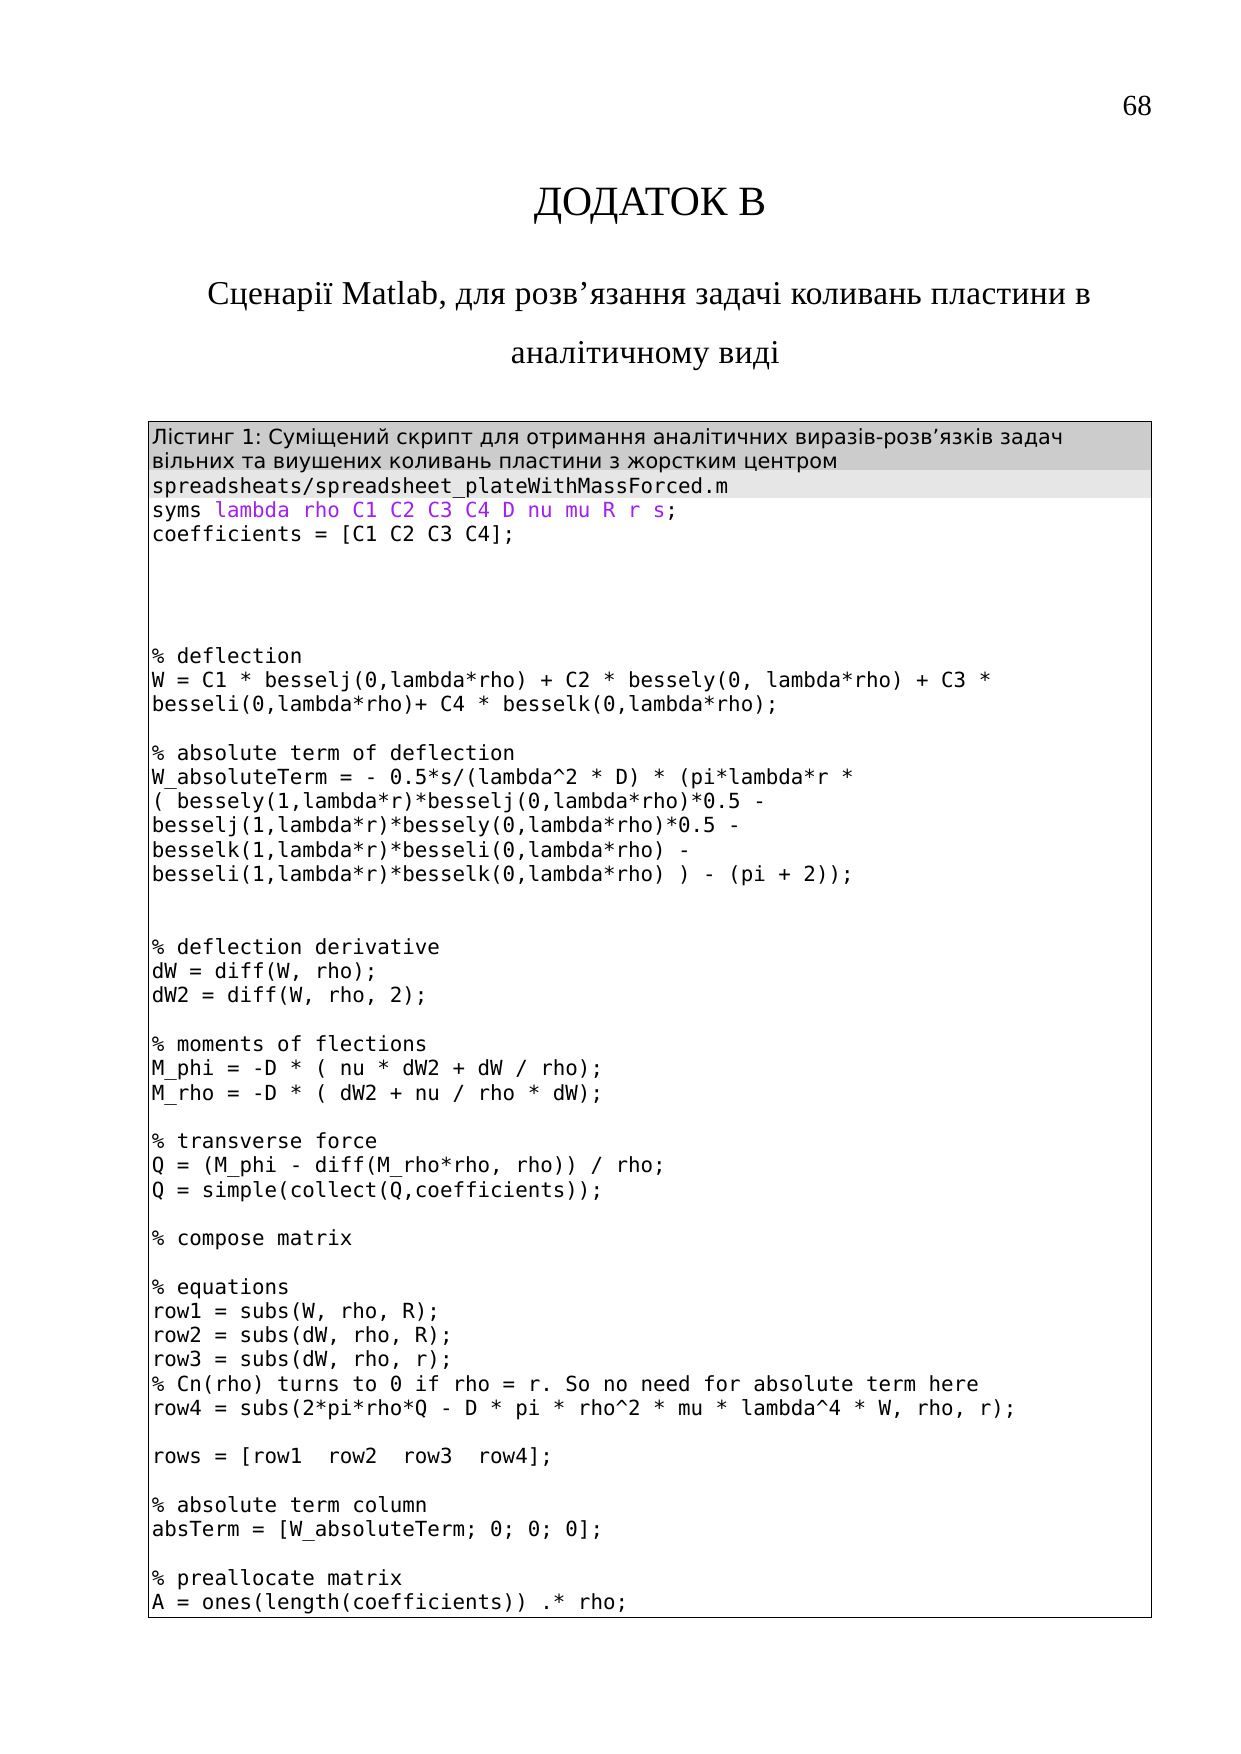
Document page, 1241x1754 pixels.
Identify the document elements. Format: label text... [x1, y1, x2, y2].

text row4 = subs(2*pi*rho*Q - D * pi * rho^2 * mu * lambda^4 * W, rho, r); [149, 1392, 1151, 1420]
text % preallocate matrix [149, 1562, 1151, 1586]
text syms lambda rho C1 C2 C3 C4 D nu mu R r s; [149, 494, 1151, 518]
text % compose matrix [149, 1222, 1151, 1250]
text coefficients = [C1 C2 C3 C4]; [149, 518, 1151, 547]
text Q = simple(collect(Q,coefficients)); [149, 1174, 1151, 1202]
text Q = (M_phi - diff(M_rho*rho, rho)) / rho; [149, 1149, 1151, 1174]
subtitle Додаток В [148, 176, 1152, 224]
text Сценарії Matlab, для розв’язання задачі коливань пластини в аналітичному виді [148, 273, 1152, 371]
text % absolute term of deflection [149, 737, 1151, 761]
text % moments of flections [149, 1028, 1151, 1052]
text absTerm = [W_absoluteTerm; 0; 0; 0]; [149, 1513, 1151, 1542]
text spreadsheats/spreadsheet_plateWithMassForced.m [149, 470, 1151, 494]
text % absolute term column [149, 1489, 1151, 1513]
text % deflection [149, 640, 1151, 664]
text % equations [149, 1271, 1151, 1295]
text row1 = subs(W, rho, R); [149, 1295, 1151, 1319]
text A = ones(length(coefficients)) .* rho; [149, 1586, 1151, 1617]
text Лістинг 1: Суміщений скрипт для отримання аналітичних виразів-розв’язків задач вільних та виушених коливань пластини з жорстким центром [149, 422, 1151, 470]
text % deflection derivative [149, 931, 1151, 955]
text row3 = subs(dW, rho, r); [149, 1343, 1151, 1368]
text row2 = subs(dW, rho, R); [149, 1319, 1151, 1343]
text M_rho = -D * ( dW2 + nu / rho * dW); [149, 1077, 1151, 1105]
text W = C1 * besselj(0,lambda*rho) + C2 * bessely(0, lambda*rho) + C3 * besseli(0,lambda*rho)+ C4 * besselk(0,lambda*rho); [149, 664, 1151, 716]
text dW = diff(W, rho); [149, 955, 1151, 979]
text % Cn(rho) turns to 0 if rho = r. So no need for absolute term here [149, 1368, 1151, 1392]
text % transverse force [149, 1125, 1151, 1149]
text rows = [row1 row2 row3 row4]; [149, 1441, 1151, 1469]
text M_phi = -D * ( nu * dW2 + dW / rho); [149, 1052, 1151, 1077]
text dW2 = diff(W, rho, 2); [149, 979, 1151, 1008]
text W_absoluteTerm = - 0.5*s/(lambda^2 * D) * (pi*lambda*r * ( bessely(1,lambda*r)*besselj(0,lambda*rho)*0.5 - besselj(1,lambda*r)*bessely(0,lambda*rho)*0.5 - besselk(1,lambda*r)*besseli(0,lambda*rho) - besseli(1,lambda*r)*besselk(0,lambda*rho) ) - (pi + 2)); [149, 761, 1151, 886]
